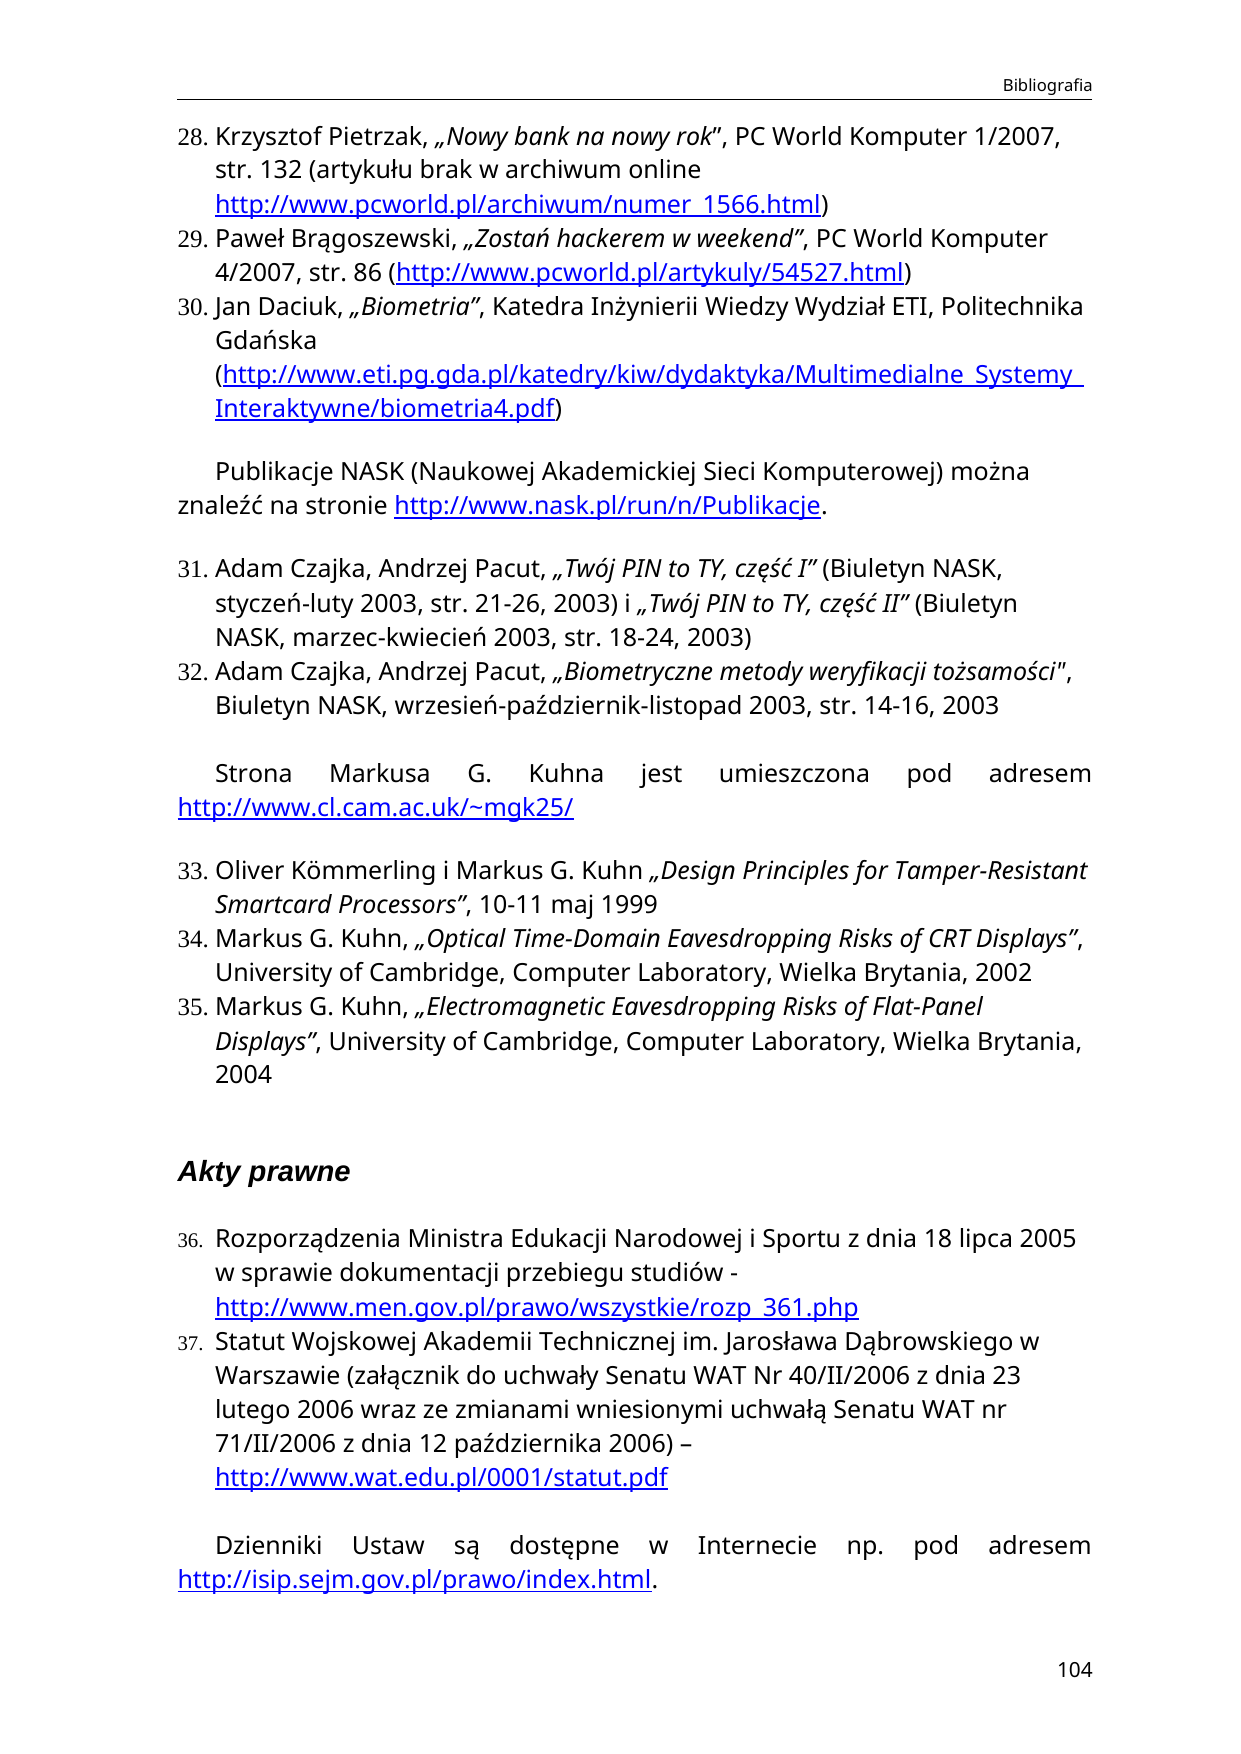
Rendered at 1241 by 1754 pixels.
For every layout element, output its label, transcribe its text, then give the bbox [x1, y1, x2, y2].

list Markus G. Kuhn, „Electromagnetic Eavesdropping Risks of Flat-Panel Displays”, University of Cambridge, Computer Laboratory, Wielka Brytania, 2004 [177, 989, 1092, 1091]
text Publikacje NASK (Naukowej Akademickiej Sieci Komputerowej) można znaleźć na stronie http://www.nask.pl/run/n/Publikacje. [177, 454, 1092, 522]
list Adam Czajka, Andrzej Pacut, „Twój PIN to TY, część I” (Biuletyn NASK, styczeń-luty 2003, str. 21-26, 2003) i „Twój PIN to TY, część II” (Biuletyn NASK, marzec-kwiecień 2003, str. 18-24, 2003) [177, 551, 1092, 653]
text Strona Markusa G. Kuhna jest umieszczona pod adresem http://www.cl.cam.ac.uk/~mgk25/ [177, 756, 1092, 824]
text Akty prawne [177, 1154, 1092, 1187]
text Dzienniki Ustaw są dostępne w Internecie np. pod adresem http://isip.sejm.gov.pl/prawo/index.html. [177, 1528, 1092, 1596]
list Oliver Kömmerling i Markus G. Kuhn „Design Principles for Tamper-Resistant Smartcard Processors”, 10-11 maj 1999 [177, 853, 1092, 921]
list Jan Daciuk, „Biometria”, Katedra Inżynierii Wiedzy Wydział ETI, Politechnika Gdańska (http://www.eti.pg.gda.pl/katedry/kiw/dydaktyka/Multimedialne_Systemy_Interaktywne/biometria4.pdf) [177, 288, 1092, 425]
list Statut Wojskowej Akademii Technicznej im. Jarosława Dąbrowskiego w Warszawie (załącznik do uchwały Senatu WAT Nr 40/II/2006 z dnia 23 lutego 2006 wraz ze zmianami wniesionymi uchwałą Senatu WAT nr 71/II/2006 z dnia 12 października 2006) – http://www.wat.edu.pl/0001/statut.pdf [177, 1323, 1092, 1493]
list Krzysztof Pietrzak, „Nowy bank na nowy rok”, PC World Komputer 1/2007, str. 132 (artykułu brak w archiwum online http://www.pcworld.pl/archiwum/numer_1566.html) [177, 118, 1092, 220]
list Adam Czajka, Andrzej Pacut, „Biometryczne metody weryfikacji tożsamości", Biuletyn NASK, wrzesień-październik-listopad 2003, str. 14-16, 2003 [177, 653, 1092, 721]
list Markus G. Kuhn, „Optical Time-Domain Eavesdropping Risks of CRT Displays”, University of Cambridge, Computer Laboratory, Wielka Brytania, 2002 [177, 921, 1092, 989]
list Paweł Brągoszewski, „Zostań hackerem w weekend”, PC World Komputer 4/2007, str. 86 (http://www.pcworld.pl/artykuly/54527.html) [177, 220, 1092, 288]
list Rozporządzenia Ministra Edukacji Narodowej i Sportu z dnia 18 lipca 2005 w sprawie dokumentacji przebiegu studiów - http://www.men.gov.pl/prawo/wszystkie/rozp_361.php [177, 1221, 1092, 1323]
